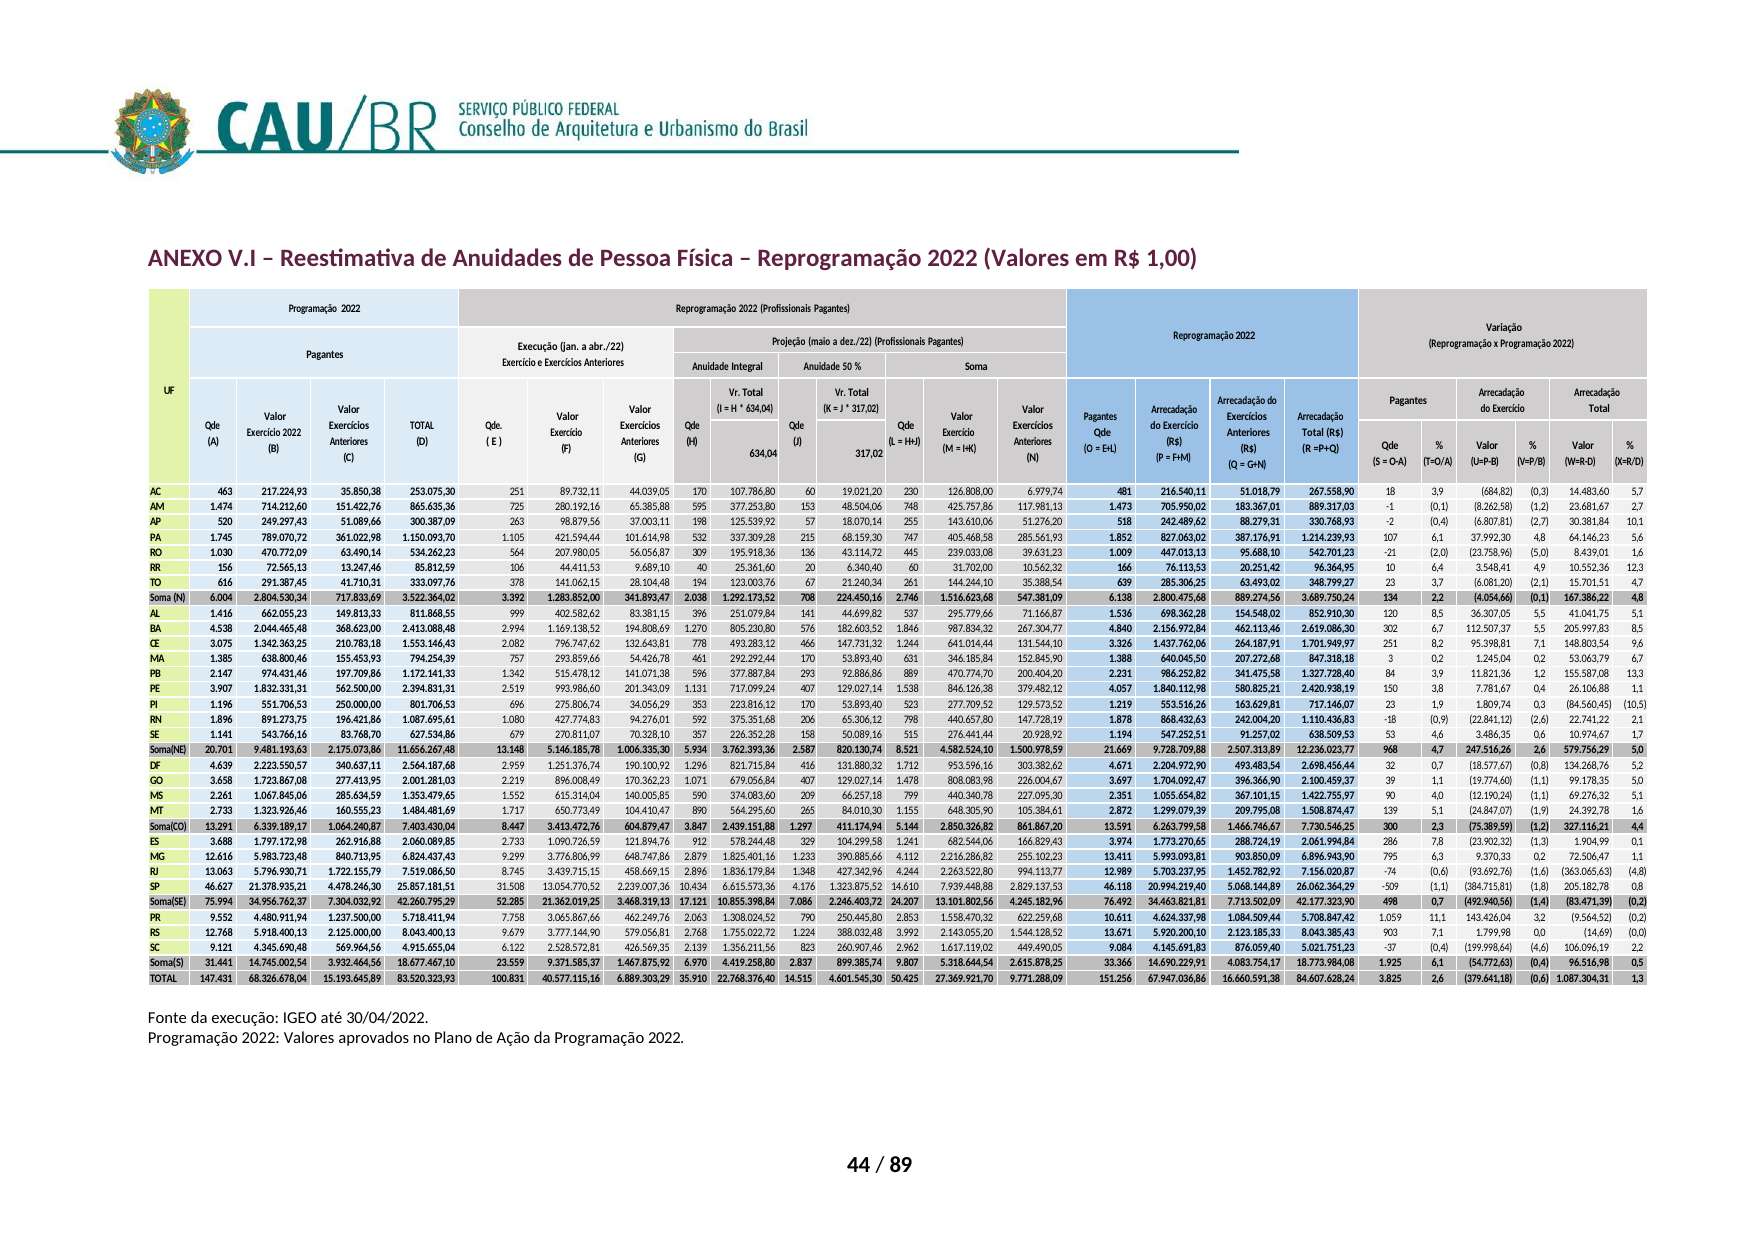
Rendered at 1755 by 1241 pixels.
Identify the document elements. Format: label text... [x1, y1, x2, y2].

table_cell 340.637,11 [311, 758, 384, 772]
table_cell Qde (A) [190, 379, 236, 483]
table_cell 9.370,33 [1457, 850, 1515, 863]
table_cell 1.283.852,00 [528, 591, 603, 605]
table_cell (199.998,64) [1457, 941, 1515, 954]
table_cell 5.144 [886, 819, 923, 833]
table_cell 60 [886, 561, 923, 574]
table_cell 1.558.470,32 [924, 911, 997, 924]
table_cell 166 [1067, 561, 1135, 574]
table_cell 72.565,13 [237, 561, 310, 574]
table_cell (75.389,59) [1457, 819, 1515, 833]
table_cell 3.974 [1067, 835, 1135, 848]
table_cell 5,6 [1613, 530, 1647, 544]
table_cell 463 [190, 485, 236, 498]
table_cell 421.594,44 [528, 530, 603, 544]
table_cell 112.507,37 [1457, 622, 1515, 635]
table_cell 20.701 [190, 743, 236, 757]
table_cell 2.216.286,82 [924, 850, 997, 863]
table_cell 276.441,44 [924, 728, 997, 742]
table_cell 196.421,86 [311, 713, 384, 726]
table_cell 650.773,49 [528, 804, 603, 818]
table_cell 3.658 [190, 774, 236, 787]
table_cell (0,3) [1516, 485, 1549, 498]
table_cell Qde (H) [674, 379, 710, 483]
table_cell 2.061.994,84 [1285, 835, 1358, 848]
table_cell 993.986,60 [528, 682, 603, 696]
table_cell 953.596,16 [924, 758, 997, 772]
table_cell 547.381,09 [998, 591, 1066, 605]
table_cell 32 [1359, 758, 1421, 772]
table_cell 96.516,98 [1550, 956, 1612, 970]
table_cell 2.219 [459, 774, 527, 787]
table_cell 8,5 [1422, 606, 1456, 620]
table_cell Soma (N) [149, 591, 189, 605]
table_cell MG [149, 850, 189, 863]
table_cell 725 [459, 500, 527, 513]
table_cell 224.450,16 [817, 591, 885, 605]
table_cell 994.113,77 [998, 865, 1066, 878]
table_cell 2,7 [1613, 500, 1647, 513]
table_cell 551.706,53 [237, 698, 310, 711]
table_cell 2.837 [779, 956, 816, 970]
table_cell 5.993.093,81 [1136, 850, 1209, 863]
table_cell 251.079,84 [711, 606, 778, 620]
table_cell (10,5) [1613, 698, 1647, 711]
table_cell 3.075 [190, 637, 236, 650]
table_cell 9.371.585,37 [528, 956, 603, 970]
table_cell 986.252,82 [1136, 667, 1209, 681]
table_cell 23.559 [459, 956, 527, 970]
table_cell MT [149, 804, 189, 818]
table_cell 21.669 [1067, 743, 1135, 757]
table_cell 2.439.151,88 [711, 819, 778, 833]
table_cell 333.097,76 [385, 576, 458, 589]
table_cell 70.328,10 [604, 728, 673, 742]
table_cell 41.710,31 [311, 576, 384, 589]
table_cell AM [149, 500, 189, 513]
table_cell 264.187,91 [1211, 637, 1284, 650]
table_cell 1.484.481,69 [385, 804, 458, 818]
table_cell 7,1 [1422, 926, 1456, 939]
table_cell 317,02 [817, 421, 885, 483]
table_cell 75.994 [190, 895, 236, 909]
table_cell 794.254,39 [385, 652, 458, 666]
table_cell 14.745.002,54 [237, 956, 310, 970]
table_cell 0,4 [1516, 682, 1549, 696]
table_cell 462.249,76 [604, 911, 673, 924]
table_cell 1.064.240,87 [311, 819, 384, 833]
table_cell (492.940,56) [1457, 895, 1515, 909]
table_cell 823 [779, 941, 816, 954]
table_cell 790 [779, 911, 816, 924]
table_cell 846.126,38 [924, 682, 997, 696]
table_cell Pagantes Qde (O = E+L) [1067, 379, 1135, 483]
table_cell 107 [1359, 530, 1421, 544]
table_cell 595 [674, 500, 710, 513]
table_cell 0,2 [1516, 850, 1549, 863]
table_cell 4,8 [1613, 591, 1647, 605]
table_cell 72.506,47 [1550, 850, 1612, 863]
table_cell 1.825.401,16 [711, 850, 778, 863]
table_cell 329 [779, 835, 816, 848]
table_cell 6,1 [1422, 956, 1456, 970]
table_cell 117.981,13 [998, 500, 1066, 513]
table_cell 23 [1359, 576, 1421, 589]
table_cell 144.244,10 [924, 576, 997, 589]
table_cell 28.104,48 [604, 576, 673, 589]
table_cell 811.868,55 [385, 606, 458, 620]
table_cell 2.239.007,36 [604, 880, 673, 894]
table_cell 9.121 [190, 941, 236, 954]
table_cell 2.528.572,81 [528, 941, 603, 954]
table_cell 1.308.024,52 [711, 911, 778, 924]
table_cell 129.027,14 [817, 774, 885, 787]
table_cell 20.994.219,40 [1136, 880, 1209, 894]
table_cell 6,7 [1613, 652, 1647, 666]
table_cell (0,9) [1422, 713, 1456, 726]
table_cell (0,0) [1613, 926, 1647, 939]
table_cell Valor Exercícios Anteriores (G) [604, 379, 673, 483]
table_cell % (T=O/A) [1422, 421, 1456, 483]
table_cell 1.327.728,40 [1285, 667, 1358, 681]
table_cell 106.096,19 [1550, 941, 1612, 954]
table_cell 89.732,11 [528, 485, 603, 498]
table_cell 13.101.802,56 [924, 895, 997, 909]
table_cell BA [149, 622, 189, 635]
table_cell 21.240,34 [817, 576, 885, 589]
table_cell 2.829.137,53 [998, 880, 1066, 894]
table_cell 295.779,66 [924, 606, 997, 620]
table_cell 1,1 [1613, 850, 1647, 863]
table_cell 1.299.079,39 [1136, 804, 1209, 818]
table_cell 16.660.591,38 [1211, 971, 1284, 985]
table_cell 17.121 [674, 895, 710, 909]
table_cell Pagantes [190, 328, 458, 377]
table_cell 4.057 [1067, 682, 1135, 696]
table_cell 2.587 [779, 743, 816, 757]
table_cell 9.679 [459, 926, 527, 939]
table_cell 0,6 [1516, 728, 1549, 742]
table_cell 2.768 [674, 926, 710, 939]
table_cell 2.962 [886, 941, 923, 954]
table_cell 7,8 [1422, 835, 1456, 848]
table_cell (1,1) [1516, 774, 1549, 787]
table_cell GO [149, 774, 189, 787]
table_cell 396 [674, 606, 710, 620]
table_cell 149.813,33 [311, 606, 384, 620]
table_cell (0,6) [1516, 971, 1549, 985]
table_cell 1.617.119,02 [924, 941, 997, 954]
table_cell (1,9) [1516, 804, 1549, 818]
table_cell Soma [886, 353, 1066, 377]
table_cell 9.689,10 [604, 561, 673, 574]
table_cell 9.552 [190, 911, 236, 924]
table_cell 155.453,93 [311, 652, 384, 666]
table_cell 285.634,59 [311, 789, 384, 802]
table_cell (4.054,66) [1457, 591, 1515, 605]
table_cell 379.482,12 [998, 682, 1066, 696]
table_cell 126.808,00 [924, 485, 997, 498]
table_cell 1.071 [674, 774, 710, 787]
table_cell 1,9 [1422, 698, 1456, 711]
table_cell 1.500.978,59 [998, 743, 1066, 757]
table_cell 10,1 [1613, 515, 1647, 529]
table_cell 3.392 [459, 591, 527, 605]
table_cell 1,1 [1422, 774, 1456, 787]
table_cell Qde (J) [779, 379, 816, 483]
table_cell 1.538 [886, 682, 923, 696]
table_cell 1.473 [1067, 500, 1135, 513]
table_cell 148.803,54 [1550, 637, 1612, 650]
table_cell 31.702,00 [924, 561, 997, 574]
table_cell 90 [1359, 789, 1421, 802]
table_cell 15.701,51 [1550, 576, 1612, 589]
table_cell 3.847 [674, 819, 710, 833]
table_cell 440.657,80 [924, 713, 997, 726]
table_cell 201.343,09 [604, 682, 673, 696]
table_cell 426.569,35 [604, 941, 673, 954]
table_cell 2.413.088,48 [385, 622, 458, 635]
table_cell 6.896.943,90 [1285, 850, 1358, 863]
table_cell (0,4) [1422, 515, 1456, 529]
table_cell SC [149, 941, 189, 954]
table_cell 3.932.464,56 [311, 956, 384, 970]
table_cell 95.688,10 [1211, 546, 1284, 559]
table_cell 2.001.281,03 [385, 774, 458, 787]
table_cell 682.544,06 [924, 835, 997, 848]
table_cell 152.845,90 [998, 652, 1066, 666]
table_cell (1,1) [1516, 789, 1549, 802]
table_cell 705.950,02 [1136, 500, 1209, 513]
table_cell PA [149, 530, 189, 544]
table_cell 7.758 [459, 911, 527, 924]
table_cell 4.624.337,98 [1136, 911, 1209, 924]
table_cell 134.268,76 [1550, 758, 1612, 772]
table_cell 2.261 [190, 789, 236, 802]
table_cell 1.323.926,46 [237, 804, 310, 818]
table_cell 285.306,25 [1136, 576, 1209, 589]
table_cell 679.056,84 [711, 774, 778, 787]
table_cell 564 [459, 546, 527, 559]
table_cell Arrecadação Total [1550, 379, 1647, 419]
table_cell 104.410,47 [604, 804, 673, 818]
table_cell 827.063,02 [1136, 530, 1209, 544]
table_cell 253.075,30 [385, 485, 458, 498]
table_cell 76.492 [1067, 895, 1135, 909]
table_cell 820.130,74 [817, 743, 885, 757]
table_cell 210.783,18 [311, 637, 384, 650]
table_cell 141.071,38 [604, 667, 673, 681]
table_cell 255.102,23 [998, 850, 1066, 863]
table_cell 8.439,01 [1550, 546, 1612, 559]
table_cell % (X=R/D) [1613, 421, 1647, 483]
table_cell Vr. Total (I = H * 634,04) [711, 379, 778, 419]
table_cell SP [149, 880, 189, 894]
table_cell 891.273,75 [237, 713, 310, 726]
table_cell 4.671 [1067, 758, 1135, 772]
table_cell 0,3 [1516, 698, 1549, 711]
table_cell 21.362.019,25 [528, 895, 603, 909]
table_cell 493.483,54 [1211, 758, 1284, 772]
table_cell 15.193.645,89 [311, 971, 384, 985]
table_cell 26.106,88 [1550, 682, 1612, 696]
table_cell 261 [886, 576, 923, 589]
table_cell 9.807 [886, 956, 923, 970]
table_cell 5.146.185,78 [528, 743, 603, 757]
table_cell 27.369.921,70 [924, 971, 997, 985]
table_cell 374.083,60 [711, 789, 778, 802]
table_cell -1 [1359, 500, 1421, 513]
table_cell 209 [779, 789, 816, 802]
table_cell 1.704.092,47 [1136, 774, 1209, 787]
table_cell (54.772,63) [1457, 956, 1515, 970]
table_cell 903.850,09 [1211, 850, 1284, 863]
table_cell 4,0 [1422, 789, 1456, 802]
table_cell 107.786,80 [711, 485, 778, 498]
table_cell 94.276,01 [604, 713, 673, 726]
table_cell 41.041,75 [1550, 606, 1612, 620]
table_cell 387.176,91 [1211, 530, 1284, 544]
table_cell Arrecadação do Exercício (R$) (P = F+M) [1136, 379, 1209, 483]
table_cell 36.307,05 [1457, 606, 1515, 620]
table_cell 2,1 [1613, 713, 1647, 726]
table_cell 2,6 [1516, 743, 1549, 757]
table_cell 717.833,69 [311, 591, 384, 605]
table_cell 679 [459, 728, 527, 742]
table_cell 375.351,68 [711, 713, 778, 726]
table_cell 7.304.032,92 [311, 895, 384, 909]
table_cell 1.452.782,92 [1211, 865, 1284, 878]
table_cell 3.522.364,02 [385, 591, 458, 605]
table_cell 205.997,83 [1550, 622, 1612, 635]
table_cell 537 [886, 606, 923, 620]
table_cell 43.114,72 [817, 546, 885, 559]
table_cell 98.879,56 [528, 515, 603, 529]
table_cell 3 [1359, 652, 1421, 666]
table_cell (363.065,63) [1550, 865, 1612, 878]
table_cell 579.056,81 [604, 926, 673, 939]
table_cell 999 [459, 606, 527, 620]
table_cell 553.516,26 [1136, 698, 1209, 711]
table_cell 35.388,54 [998, 576, 1066, 589]
table_cell 101.614,98 [604, 530, 673, 544]
table_cell 974.431,46 [237, 667, 310, 681]
text Fonte da execução: IGEO até 30/04/2022. [148, 1007, 1658, 1028]
table_cell 1.388 [1067, 652, 1135, 666]
table_cell MA [149, 652, 189, 666]
table_cell 353 [674, 698, 710, 711]
table_cell 54.426,78 [604, 652, 673, 666]
table_cell 1.925 [1359, 956, 1421, 970]
table_cell 99.178,35 [1550, 774, 1612, 787]
table_cell 91.257,02 [1211, 728, 1284, 742]
table_cell 523 [886, 698, 923, 711]
table_cell 18.070,14 [817, 515, 885, 529]
table_cell (24.847,07) [1457, 804, 1515, 818]
table_cell 68.326.678,04 [237, 971, 310, 985]
table_cell 638.509,53 [1285, 728, 1358, 742]
table_cell (6.807,81) [1457, 515, 1515, 529]
table_cell 2,2 [1422, 591, 1456, 605]
table_cell 847.318,18 [1285, 652, 1358, 666]
table_cell 5.796.930,71 [237, 865, 310, 878]
table_cell RJ [149, 865, 189, 878]
table_cell 440.340,78 [924, 789, 997, 802]
table_cell 25.361,60 [711, 561, 778, 574]
table_cell 53.893,40 [817, 652, 885, 666]
table_cell 13.291 [190, 819, 236, 833]
table_cell 714.212,60 [237, 500, 310, 513]
table_cell CE [149, 637, 189, 650]
table_cell 466 [779, 637, 816, 650]
table_cell % (V=P/B) [1516, 421, 1549, 483]
table_cell 46.627 [190, 880, 236, 894]
table_cell 899.385,74 [817, 956, 885, 970]
table_cell 200.404,20 [998, 667, 1066, 681]
table_cell (4,8) [1613, 865, 1647, 878]
table_cell 66.257,18 [817, 789, 885, 802]
table_cell 3.777.144,90 [528, 926, 603, 939]
table_cell 1.416 [190, 606, 236, 620]
table_cell (1,2) [1516, 819, 1549, 833]
table_cell 20.251,42 [1211, 561, 1284, 574]
table_cell (4,6) [1516, 941, 1549, 954]
table_cell Qde (S = O-A) [1359, 421, 1421, 483]
table_cell 10.562,32 [998, 561, 1066, 574]
table_cell 1.840.112,98 [1136, 682, 1209, 696]
table_cell 0,7 [1422, 895, 1456, 909]
table_cell (2,7) [1516, 515, 1549, 529]
table_cell 1.150.093,70 [385, 530, 458, 544]
table_cell 206 [779, 713, 816, 726]
table_cell Anuidade Integral [674, 353, 778, 377]
table_cell 131.880,32 [817, 758, 885, 772]
table_cell 407 [779, 774, 816, 787]
table_cell 890 [674, 804, 710, 818]
table_cell 2.615.878,25 [998, 956, 1066, 970]
table_cell 2.619.086,30 [1285, 622, 1358, 635]
table_cell (0,4) [1422, 941, 1456, 954]
table_cell 26.062.364,29 [1285, 880, 1358, 894]
table_cell (0,2) [1613, 911, 1647, 924]
table_cell 51.089,66 [311, 515, 384, 529]
table_cell 795 [1359, 850, 1421, 863]
table_cell 151.422,76 [311, 500, 384, 513]
table_cell Execução (jan. a abr./22) Exercício e Exercícios Anteriores [459, 328, 673, 377]
table_cell 1.797.172,98 [237, 835, 310, 848]
table_cell 889.317,03 [1285, 500, 1358, 513]
table_header Reprogramação 2022 [1067, 289, 1358, 377]
table_cell -37 [1359, 941, 1421, 954]
table_cell 44.411,53 [528, 561, 603, 574]
table_cell 330.768,93 [1285, 515, 1358, 529]
table_cell 160.555,23 [311, 804, 384, 818]
table_cell 42.177.323,90 [1285, 895, 1358, 909]
table_cell 4.245.182,96 [998, 895, 1066, 909]
table_cell 6.122 [459, 941, 527, 954]
table_cell 799 [886, 789, 923, 802]
table_cell 7.781,67 [1457, 682, 1515, 696]
table_cell 139 [1359, 804, 1421, 818]
table_cell 2.082 [459, 637, 527, 650]
table_cell 216.540,11 [1136, 485, 1209, 498]
table_cell 708 [779, 591, 816, 605]
table_cell (8.262,58) [1457, 500, 1515, 513]
table_cell 542.701,23 [1285, 546, 1358, 559]
table_cell 120 [1359, 606, 1421, 620]
table_cell 106 [459, 561, 527, 574]
table_cell 10.434 [674, 880, 710, 894]
table_cell 889.274,56 [1211, 591, 1284, 605]
table_cell -509 [1359, 880, 1421, 894]
table_cell 197.709,86 [311, 667, 384, 681]
table_cell 35.910 [674, 971, 710, 985]
table_cell 150 [1359, 682, 1421, 696]
table_cell 390.885,66 [817, 850, 885, 863]
table_cell 250.445,80 [817, 911, 885, 924]
table_cell 662.055,23 [237, 606, 310, 620]
table_cell 0,1 [1613, 835, 1647, 848]
table_cell (23.758,96) [1457, 546, 1515, 559]
table_cell 576 [779, 622, 816, 635]
table_cell 368.623,00 [311, 622, 384, 635]
table_cell 2.038 [674, 591, 710, 605]
table_cell 547.252,51 [1136, 728, 1209, 742]
table_cell 239.033,08 [924, 546, 997, 559]
table_cell 63.490,14 [311, 546, 384, 559]
table_cell 8.521 [886, 743, 923, 757]
table_cell 1.356.211,56 [711, 941, 778, 954]
table_cell 717.146,07 [1285, 698, 1358, 711]
table_cell Valor Exercício (M = I+K) [924, 379, 997, 483]
table_cell 1.233 [779, 850, 816, 863]
table_cell 578.244,48 [711, 835, 778, 848]
table_cell 6.970 [674, 956, 710, 970]
table_cell 640.045,50 [1136, 652, 1209, 666]
table_cell 154.548,02 [1211, 606, 1284, 620]
table_cell 396.366,90 [1211, 774, 1284, 787]
table_cell 13.591 [1067, 819, 1135, 833]
table_cell 95.398,81 [1457, 637, 1515, 650]
table_cell 7,1 [1516, 637, 1549, 650]
table_cell 5,2 [1613, 758, 1647, 772]
table_cell 1.030 [190, 546, 236, 559]
table_cell 6.339.189,17 [237, 819, 310, 833]
table_cell 1.323.875,52 [817, 880, 885, 894]
table_cell 167.386,22 [1550, 591, 1612, 605]
table_cell 129.027,14 [817, 682, 885, 696]
table_cell 2.850.326,82 [924, 819, 997, 833]
table_cell 1,6 [1613, 804, 1647, 818]
table_cell 84.010,30 [817, 804, 885, 818]
table_cell 821.715,84 [711, 758, 778, 772]
table_cell Valor (W=R-D) [1550, 421, 1612, 483]
table_cell 121.894,76 [604, 835, 673, 848]
table_cell 242.004,20 [1211, 713, 1284, 726]
table_cell 445 [886, 546, 923, 559]
table_cell 798 [886, 713, 923, 726]
table_cell 1.194 [1067, 728, 1135, 742]
table_cell 198 [674, 515, 710, 529]
table_cell 2.804.530,34 [237, 591, 310, 605]
table_cell 22.741,22 [1550, 713, 1612, 726]
table_cell 226.352,28 [711, 728, 778, 742]
table_cell 341.475,58 [1211, 667, 1284, 681]
table_cell 1,6 [1613, 546, 1647, 559]
table_cell (1,1) [1422, 880, 1456, 894]
table_cell 1.904,99 [1550, 835, 1612, 848]
table_cell 4,7 [1422, 743, 1456, 757]
table_cell 2.060.089,85 [385, 835, 458, 848]
table_cell 5.318.644,54 [924, 956, 997, 970]
table_cell 44.039,05 [604, 485, 673, 498]
table_cell 1.745 [190, 530, 236, 544]
table_cell 227.095,30 [998, 789, 1066, 802]
table_cell 2,2 [1613, 941, 1647, 954]
table_cell 1.342.363,25 [237, 637, 310, 650]
table_cell 270.811,07 [528, 728, 603, 742]
table_cell 9.771.288,09 [998, 971, 1066, 985]
table_cell 1.474 [190, 500, 236, 513]
table_cell 84 [1359, 667, 1421, 681]
table_cell 1.270 [674, 622, 710, 635]
table_cell 4.601.545,30 [817, 971, 885, 985]
table_cell 46.118 [1067, 880, 1135, 894]
table_cell (0,6) [1422, 865, 1456, 878]
table_cell 2.746 [886, 591, 923, 605]
table_cell 1.087.304,31 [1550, 971, 1612, 985]
table_cell 251 [1359, 637, 1421, 650]
table_cell 53.893,40 [817, 698, 885, 711]
table_cell 357 [674, 728, 710, 742]
table_cell 19.021,20 [817, 485, 885, 498]
table_cell 67.947.036,86 [1136, 971, 1209, 985]
table_cell 6,7 [1422, 622, 1456, 635]
table_cell 1.214.239,93 [1285, 530, 1358, 544]
table_cell -18 [1359, 713, 1421, 726]
table_cell 1.059 [1359, 911, 1421, 924]
table_cell 2.994 [459, 622, 527, 635]
table_cell 7.730.546,25 [1285, 819, 1358, 833]
table_cell 309 [674, 546, 710, 559]
table_cell 648.305,90 [924, 804, 997, 818]
table_cell 6,1 [1422, 530, 1456, 544]
table_cell 183.367,01 [1211, 500, 1284, 513]
subtitle ANEXO V.I – Reestimativa de Anuidades de Pessoa Física – Reprogramação 2022 (Valores em R$ 1,00) [148, 242, 1658, 273]
table_cell 24.207 [886, 895, 923, 909]
table_cell 8,2 [1422, 637, 1456, 650]
table_cell 2.698.456,44 [1285, 758, 1358, 772]
table_cell 493.283,12 [711, 637, 778, 650]
table_cell 3.689.750,24 [1285, 591, 1358, 605]
table_cell 209.795,08 [1211, 804, 1284, 818]
table_cell 805.230,80 [711, 622, 778, 635]
table_cell 7.156.020,87 [1285, 865, 1358, 878]
table_cell 42.260.795,29 [385, 895, 458, 909]
table_cell 267.304,77 [998, 622, 1066, 635]
table_cell 427.342,96 [817, 865, 885, 878]
table_cell 1.219 [1067, 698, 1135, 711]
table_cell 405.468,58 [924, 530, 997, 544]
table_cell 260.907,46 [817, 941, 885, 954]
table_cell 1.552 [459, 789, 527, 802]
table_cell Soma(SE) [149, 895, 189, 909]
table_cell 18 [1359, 485, 1421, 498]
table_cell 6.004 [190, 591, 236, 605]
table_cell 1,3 [1613, 971, 1647, 985]
table_cell 377.253,80 [711, 500, 778, 513]
table_cell 7.086 [779, 895, 816, 909]
table_cell 425.757,86 [924, 500, 997, 513]
table_cell 3.907 [190, 682, 236, 696]
table_header UF [149, 289, 189, 483]
table_cell (1,4) [1516, 895, 1549, 909]
table_cell 6.889.303,29 [604, 971, 673, 985]
table_cell 8.043.400,13 [385, 926, 458, 939]
table_cell 407 [779, 682, 816, 696]
table_cell 515.478,12 [528, 667, 603, 681]
table_cell 6.263.799,58 [1136, 819, 1209, 833]
table_cell 861.867,20 [998, 819, 1066, 833]
table_cell 105.384,61 [998, 804, 1066, 818]
table_cell 341.893,47 [604, 591, 673, 605]
table_cell 267.558,90 [1285, 485, 1358, 498]
table_cell 4.112 [886, 850, 923, 863]
table_cell 2,6 [1422, 971, 1456, 985]
table_cell Valor Exercícios Anteriores (C) [311, 379, 384, 483]
table_cell 562.500,00 [311, 682, 384, 696]
table_cell 64.146,23 [1550, 530, 1612, 544]
table_cell 33.366 [1067, 956, 1135, 970]
table_cell PB [149, 667, 189, 681]
table_cell 534.262,23 [385, 546, 458, 559]
table_cell AP [149, 515, 189, 529]
table_cell 35.850,38 [311, 485, 384, 498]
table_cell 158 [779, 728, 816, 742]
table_cell 34.056,29 [604, 698, 673, 711]
table_cell 1.196 [190, 698, 236, 711]
table_cell 300 [1359, 819, 1421, 833]
table_cell 151.256 [1067, 971, 1135, 985]
table_cell 166.829,43 [998, 835, 1066, 848]
table_cell 1.087.695,61 [385, 713, 458, 726]
table_cell 84.607.628,24 [1285, 971, 1358, 985]
table_cell 639 [1067, 576, 1135, 589]
table_cell 411.174,94 [817, 819, 885, 833]
table_cell 377.887,84 [711, 667, 778, 681]
table_cell 987.834,32 [924, 622, 997, 635]
table_cell 648.747,86 [604, 850, 673, 863]
table_cell 96.364,95 [1285, 561, 1358, 574]
table_cell MS [149, 789, 189, 802]
table_cell 170 [779, 698, 816, 711]
table_cell 2.507.313,89 [1211, 743, 1284, 757]
table_cell 4.639 [190, 758, 236, 772]
table_cell RS [149, 926, 189, 939]
table_cell 912 [674, 835, 710, 848]
table_cell 4,8 [1516, 530, 1549, 544]
table_cell 3.762.393,36 [711, 743, 778, 757]
table_cell 40.577.115,16 [528, 971, 603, 985]
table_cell 717.099,24 [711, 682, 778, 696]
table_cell 481 [1067, 485, 1135, 498]
table_cell 4,6 [1422, 728, 1456, 742]
table_cell Pagantes [1359, 379, 1456, 419]
table_cell 13.411 [1067, 850, 1135, 863]
table_cell 13.247,46 [311, 561, 384, 574]
table_cell (6.081,20) [1457, 576, 1515, 589]
table_cell 402.582,62 [528, 606, 603, 620]
table_cell 207.272,68 [1211, 652, 1284, 666]
table_cell 293 [779, 667, 816, 681]
table_cell 604.879,47 [604, 819, 673, 833]
table_cell (5,0) [1516, 546, 1549, 559]
table_cell 515 [886, 728, 923, 742]
table_cell 5,1 [1613, 606, 1647, 620]
table_cell 2.143.055,20 [924, 926, 997, 939]
table_cell 461 [674, 652, 710, 666]
table_cell (0,8) [1516, 758, 1549, 772]
table_cell 6,4 [1422, 561, 1456, 574]
table_cell 778 [674, 637, 710, 650]
table_cell 190.100,92 [604, 758, 673, 772]
table_cell 2.853 [886, 911, 923, 924]
table_cell 129.573,52 [998, 698, 1066, 711]
table_cell 634,04 [711, 421, 778, 483]
table_cell 518 [1067, 515, 1135, 529]
table_cell 2.872 [1067, 804, 1135, 818]
table_cell 51.018,79 [1211, 485, 1284, 498]
table_cell 2.896 [674, 865, 710, 878]
table_cell 0,2 [1422, 652, 1456, 666]
table_cell 24.392,78 [1550, 804, 1612, 818]
table_cell 361.022,98 [311, 530, 384, 544]
table_cell 83.768,70 [311, 728, 384, 742]
table_cell 889 [886, 667, 923, 681]
table_cell 13.148 [459, 743, 527, 757]
table_cell 3,9 [1422, 485, 1456, 498]
table_cell 1.712 [886, 758, 923, 772]
table_cell 580.825,21 [1211, 682, 1284, 696]
table_cell 4.419.258,80 [711, 956, 778, 970]
table_cell 12.768 [190, 926, 236, 939]
table_cell 1.701.949,97 [1285, 637, 1358, 650]
table_cell 1.244 [886, 637, 923, 650]
table_cell 57 [779, 515, 816, 529]
table_cell (1,3) [1516, 835, 1549, 848]
table_cell 2.420.938,19 [1285, 682, 1358, 696]
table_cell 1.172.141,33 [385, 667, 458, 681]
table_cell 1.722.155,79 [311, 865, 384, 878]
table_cell 155.587,08 [1550, 667, 1612, 681]
table_cell 1,2 [1516, 667, 1549, 681]
table_cell 5.920.200,10 [1136, 926, 1209, 939]
table_cell 1.516.623,68 [924, 591, 997, 605]
table_cell 136 [779, 546, 816, 559]
table_cell 458.669,15 [604, 865, 673, 878]
table_cell 51.276,20 [998, 515, 1066, 529]
table_cell 2.223.550,57 [237, 758, 310, 772]
table_cell 6.340,40 [817, 561, 885, 574]
table_cell 13.671 [1067, 926, 1135, 939]
table_cell 789.070,72 [237, 530, 310, 544]
table_cell (18.577,67) [1457, 758, 1515, 772]
table_cell 616 [190, 576, 236, 589]
table_cell 1.237.500,00 [311, 911, 384, 924]
table_cell 217.224,93 [237, 485, 310, 498]
table_cell (23.902,32) [1457, 835, 1515, 848]
table_cell 747 [886, 530, 923, 544]
table_cell 520 [190, 515, 236, 529]
table_cell 367.101,15 [1211, 789, 1284, 802]
table_cell 6.824.437,43 [385, 850, 458, 863]
table_cell 18.773.984,08 [1285, 956, 1358, 970]
table_cell 2.063 [674, 911, 710, 924]
table_cell 13.063 [190, 865, 236, 878]
table_cell 83.381,15 [604, 606, 673, 620]
table_cell 1.155 [886, 804, 923, 818]
table_cell 226.004,67 [998, 774, 1066, 787]
table_cell 4.345.690,48 [237, 941, 310, 954]
table_cell 37.003,11 [604, 515, 673, 529]
table_cell 3,2 [1516, 911, 1549, 924]
table_cell 67 [779, 576, 816, 589]
table_cell Vr. Total (K = J * 317,02) [817, 379, 885, 419]
table_cell 156 [190, 561, 236, 574]
table_cell 44.699,82 [817, 606, 885, 620]
table_cell 277.413,95 [311, 774, 384, 787]
table_cell 1.852 [1067, 530, 1135, 544]
table_cell -21 [1359, 546, 1421, 559]
table_cell 1.297 [779, 819, 816, 833]
table_cell 52.285 [459, 895, 527, 909]
table_cell 2.733 [459, 835, 527, 848]
table_cell 2.394.831,31 [385, 682, 458, 696]
table_cell 1.385 [190, 652, 236, 666]
table_cell 748 [886, 500, 923, 513]
table_cell Valor (U=P-B) [1457, 421, 1515, 483]
table_cell 968 [1359, 743, 1421, 757]
table_cell 8.745 [459, 865, 527, 878]
table_cell 92.886,86 [817, 667, 885, 681]
table_cell 39.631,23 [998, 546, 1066, 559]
table_cell 170.362,23 [604, 774, 673, 787]
table_cell 63.493,02 [1211, 576, 1284, 589]
table_cell 4.083.754,17 [1211, 956, 1284, 970]
table_cell (83.471,39) [1550, 895, 1612, 909]
table_cell 7.713.502,09 [1211, 895, 1284, 909]
table_cell RN [149, 713, 189, 726]
table_cell (2,1) [1516, 576, 1549, 589]
table_cell 13.054.770,52 [528, 880, 603, 894]
table_cell AL [149, 606, 189, 620]
table_cell 4.244 [886, 865, 923, 878]
table_cell 277.709,52 [924, 698, 997, 711]
table_cell 5.708.847,42 [1285, 911, 1358, 924]
table_cell 579.756,29 [1550, 743, 1612, 757]
table_cell 3.486,35 [1457, 728, 1515, 742]
table_cell 288.724,19 [1211, 835, 1284, 848]
table_cell 153 [779, 500, 816, 513]
table_cell 1.437.762,06 [1136, 637, 1209, 650]
table_cell 6.615.573,36 [711, 880, 778, 894]
table_cell 1,1 [1613, 682, 1647, 696]
table_cell (1,2) [1516, 500, 1549, 513]
table_cell (2,6) [1516, 713, 1549, 726]
table_cell 470.774,70 [924, 667, 997, 681]
table_cell 5,7 [1613, 485, 1647, 498]
table_cell (22.841,12) [1457, 713, 1515, 726]
table_cell 5.068.144,89 [1211, 880, 1284, 894]
table_cell 34.463.821,81 [1136, 895, 1209, 909]
table_cell 7.403.430,04 [385, 819, 458, 833]
table_cell 1.105 [459, 530, 527, 544]
table_cell 1.536 [1067, 606, 1135, 620]
table_cell AC [149, 485, 189, 498]
table_cell 3.825 [1359, 971, 1421, 985]
table_cell 627.534,86 [385, 728, 458, 742]
table_cell (9.564,52) [1550, 911, 1612, 924]
table_cell 4.480.911,94 [237, 911, 310, 924]
table_cell 865.635,36 [385, 500, 458, 513]
table_cell 569.964,56 [311, 941, 384, 954]
table_cell (684,82) [1457, 485, 1515, 498]
table_cell 6,3 [1422, 850, 1456, 863]
table_cell 3.548,41 [1457, 561, 1515, 574]
table_cell 2.175.073,86 [311, 743, 384, 757]
table_cell 1.544.128,52 [998, 926, 1066, 939]
table_cell 1.832.331,31 [237, 682, 310, 696]
table_cell 1.080 [459, 713, 527, 726]
table_cell Arrecadação do Exercício [1457, 379, 1549, 419]
table_cell 12.616 [190, 850, 236, 863]
table_cell 327.116,21 [1550, 819, 1612, 833]
table_cell 3.326 [1067, 637, 1135, 650]
table_cell 285.561,93 [998, 530, 1066, 544]
table_cell 3,9 [1422, 667, 1456, 681]
table_cell 68.159,30 [817, 530, 885, 544]
table_cell 5.918.400,13 [237, 926, 310, 939]
table_cell 0,5 [1613, 956, 1647, 970]
table_cell 1.292.173,52 [711, 591, 778, 605]
table_cell 346.185,84 [924, 652, 997, 666]
table_cell 1.348 [779, 865, 816, 878]
table_cell 205.182,78 [1550, 880, 1612, 894]
table_cell 2.351 [1067, 789, 1135, 802]
table_cell 23.681,67 [1550, 500, 1612, 513]
table_cell 0,8 [1613, 880, 1647, 894]
table_cell 1.478 [886, 774, 923, 787]
table_cell 88.279,31 [1211, 515, 1284, 529]
table_cell 1.799,98 [1457, 926, 1515, 939]
table_cell 147.431 [190, 971, 236, 985]
table_cell 263 [459, 515, 527, 529]
table_cell 11,1 [1422, 911, 1456, 924]
table_cell (2,0) [1422, 546, 1456, 559]
table_cell 12.989 [1067, 865, 1135, 878]
table_cell 14.483,60 [1550, 485, 1612, 498]
table_cell 50.425 [886, 971, 923, 985]
table_cell 2.125.000,00 [311, 926, 384, 939]
table_cell 23 [1359, 698, 1421, 711]
table_cell 4.582.524,10 [924, 743, 997, 757]
table_cell 286 [1359, 835, 1421, 848]
table_cell 2.879 [674, 850, 710, 863]
table_cell 0,2 [1516, 652, 1549, 666]
table_cell 195.918,36 [711, 546, 778, 559]
table_cell 3.776.806,99 [528, 850, 603, 863]
table_cell 10.855.398,84 [711, 895, 778, 909]
table_cell (1,6) [1516, 865, 1549, 878]
table_cell 249.297,43 [237, 515, 310, 529]
table_cell 2.800.475,68 [1136, 591, 1209, 605]
table_cell (384.715,81) [1457, 880, 1515, 894]
table_cell 1.241 [886, 835, 923, 848]
table_cell 5,0 [1613, 774, 1647, 787]
table_cell Valor Exercícios Anteriores (N) [998, 379, 1066, 483]
table_cell 1.009 [1067, 546, 1135, 559]
table_cell 9,6 [1613, 637, 1647, 650]
table_cell 292.292,44 [711, 652, 778, 666]
table_cell 0,0 [1516, 926, 1549, 939]
table_cell 462.113,46 [1211, 622, 1284, 635]
table_cell 5.703.237,95 [1136, 865, 1209, 878]
table_cell 3,7 [1422, 576, 1456, 589]
table_cell 21.378.935,21 [237, 880, 310, 894]
table_cell 1.067.845,06 [237, 789, 310, 802]
table_cell 194 [674, 576, 710, 589]
table_cell 2.733 [190, 804, 236, 818]
table_cell 2.564.187,68 [385, 758, 458, 772]
table_cell 147.728,19 [998, 713, 1066, 726]
table_cell 4,7 [1613, 576, 1647, 589]
table_cell 1.110.436,83 [1285, 713, 1358, 726]
table_cell TOTAL [149, 971, 189, 985]
table_cell 896.008,49 [528, 774, 603, 787]
table_cell 638.800,46 [237, 652, 310, 666]
table_cell (379.641,18) [1457, 971, 1515, 985]
table_cell Soma(CO) [149, 819, 189, 833]
table_cell 622.259,68 [998, 911, 1066, 924]
table_cell -74 [1359, 865, 1421, 878]
table_cell 2.519 [459, 682, 527, 696]
table_cell 230 [886, 485, 923, 498]
table_cell 2.123.185,33 [1211, 926, 1284, 939]
table_cell RO [149, 546, 189, 559]
table_cell 83.520.323,93 [385, 971, 458, 985]
table_cell 20 [779, 561, 816, 574]
table_cell Soma(NE) [149, 743, 189, 757]
table_cell 5,5 [1516, 622, 1549, 635]
table_cell 1.755.022,72 [711, 926, 778, 939]
table_cell 543.766,16 [237, 728, 310, 742]
table_cell 337.309,28 [711, 530, 778, 544]
table_cell (1,8) [1516, 880, 1549, 894]
table_cell 1.296 [674, 758, 710, 772]
table_cell 1.878 [1067, 713, 1135, 726]
table_cell 903 [1359, 926, 1421, 939]
table_cell 5.934 [674, 743, 710, 757]
table_cell 1.422.755,97 [1285, 789, 1358, 802]
table_cell PR [149, 911, 189, 924]
table_cell 2.147 [190, 667, 236, 681]
table_cell 251 [459, 485, 527, 498]
table_cell 388.032,48 [817, 926, 885, 939]
table_cell -2 [1359, 515, 1421, 529]
table_cell 22.768.376,40 [711, 971, 778, 985]
table_cell 9.299 [459, 850, 527, 863]
table_cell 9.481.193,63 [237, 743, 310, 757]
table_cell Soma(S) [149, 956, 189, 970]
table_cell 2,3 [1422, 819, 1456, 833]
table_cell 14.610 [886, 880, 923, 894]
table_cell 71.166,87 [998, 606, 1066, 620]
table_cell 20.928,92 [998, 728, 1066, 742]
table_cell 1.251.376,74 [528, 758, 603, 772]
table_cell 293.859,66 [528, 652, 603, 666]
table_cell 11.656.267,48 [385, 743, 458, 757]
table_cell 18.677.467,10 [385, 956, 458, 970]
table_cell Valor Exercício 2022 (B) [237, 379, 310, 483]
table_cell 5,5 [1516, 606, 1549, 620]
table_cell 1.090.726,59 [528, 835, 603, 848]
table_cell 250.000,00 [311, 698, 384, 711]
table_cell 1.836.179,84 [711, 865, 778, 878]
table_cell 1.141 [190, 728, 236, 742]
table_cell 3.697 [1067, 774, 1135, 787]
table_cell 34.956.762,37 [237, 895, 310, 909]
table_cell 13,3 [1613, 667, 1647, 681]
table_cell 141.062,15 [528, 576, 603, 589]
table_cell 10.611 [1067, 911, 1135, 924]
table_cell 2.139 [674, 941, 710, 954]
table_cell RR [149, 561, 189, 574]
table_cell 2.156.972,84 [1136, 622, 1209, 635]
table_cell 132.643,81 [604, 637, 673, 650]
table_cell 416 [779, 758, 816, 772]
table_cell 14.515 [779, 971, 816, 985]
table_cell 3.992 [886, 926, 923, 939]
table_cell 262.916,88 [311, 835, 384, 848]
table_cell 1.717 [459, 804, 527, 818]
table_cell 2.044.465,48 [237, 622, 310, 635]
table_cell 3.065.867,66 [528, 911, 603, 924]
table_cell Valor Exercício (F) [528, 379, 603, 483]
table_cell 1.773.270,65 [1136, 835, 1209, 848]
table_cell 76.113,53 [1136, 561, 1209, 574]
table_cell 1.467.875,92 [604, 956, 673, 970]
table_cell 801.706,53 [385, 698, 458, 711]
table_cell 141 [779, 606, 816, 620]
table_cell (84.560,45) [1550, 698, 1612, 711]
table_cell 50.089,16 [817, 728, 885, 742]
table_cell 5,1 [1422, 804, 1456, 818]
table_cell 303.382,62 [998, 758, 1066, 772]
table_cell 696 [459, 698, 527, 711]
table_cell 69.276,32 [1550, 789, 1612, 802]
table_cell 147.731,32 [817, 637, 885, 650]
table_cell 182.603,52 [817, 622, 885, 635]
table_cell 590 [674, 789, 710, 802]
table_cell Projeção (maio a dez./22) (Profissionais Pagantes) [674, 328, 1066, 352]
table_cell 1.342 [459, 667, 527, 681]
table_cell 1.055.654,82 [1136, 789, 1209, 802]
table_cell 125.539,92 [711, 515, 778, 529]
table_cell 85.812,59 [385, 561, 458, 574]
table_cell 11.821,36 [1457, 667, 1515, 681]
table_cell 852.910,30 [1285, 606, 1358, 620]
table_cell 564.295,60 [711, 804, 778, 818]
table_cell 170 [674, 485, 710, 498]
table_cell 1.224 [779, 926, 816, 939]
table_cell TO [149, 576, 189, 589]
text Programação 2022: Valores aprovados no Plano de Ação da Programação 2022. [148, 1028, 1658, 1048]
table_cell 5,1 [1613, 789, 1647, 802]
table_cell 100.831 [459, 971, 527, 985]
table_cell 25.857.181,51 [385, 880, 458, 894]
table_cell 37.992,30 [1457, 530, 1515, 544]
table_cell 65.385,88 [604, 500, 673, 513]
table_cell 4,4 [1613, 819, 1647, 833]
table_cell 876.059,40 [1211, 941, 1284, 954]
table_cell 275.806,74 [528, 698, 603, 711]
table_cell SE [149, 728, 189, 742]
table_cell 641.014,44 [924, 637, 997, 650]
table_cell 5.021.751,23 [1285, 941, 1358, 954]
table_cell 215 [779, 530, 816, 544]
table_cell 14.690.229,91 [1136, 956, 1209, 970]
table_cell 6.138 [1067, 591, 1135, 605]
table_cell 65.306,12 [817, 713, 885, 726]
table_cell 796.747,62 [528, 637, 603, 650]
table_cell 207.980,05 [528, 546, 603, 559]
table_cell 223.816,12 [711, 698, 778, 711]
table_cell 4,9 [1516, 561, 1549, 574]
table_cell 5,0 [1613, 743, 1647, 757]
table_cell 300.387,09 [385, 515, 458, 529]
table_cell 3.468.319,13 [604, 895, 673, 909]
table_cell 808.083,98 [924, 774, 997, 787]
table_cell TOTAL (D) [385, 379, 458, 483]
table_cell 378 [459, 576, 527, 589]
table_cell 8.447 [459, 819, 527, 833]
table_cell 291.387,45 [237, 576, 310, 589]
table_cell 532 [674, 530, 710, 544]
table_cell 6.979,74 [998, 485, 1066, 498]
table_cell 470.772,09 [237, 546, 310, 559]
table_cell (19.774,60) [1457, 774, 1515, 787]
table_cell 1.353.479,65 [385, 789, 458, 802]
table_cell 170 [779, 652, 816, 666]
table_cell 8,5 [1613, 622, 1647, 635]
table_cell 31.508 [459, 880, 527, 894]
table_cell 348.799,27 [1285, 576, 1358, 589]
table_cell 10.552,36 [1550, 561, 1612, 574]
table_cell 1.006.335,30 [604, 743, 673, 757]
table_cell 2.231 [1067, 667, 1135, 681]
table_cell Anuidade 50 % [779, 353, 885, 377]
table_cell 9.728.709,88 [1136, 743, 1209, 757]
table_cell 60 [779, 485, 816, 498]
table_cell 134 [1359, 591, 1421, 605]
table_header Variação (Reprogramação x Programação 2022) [1359, 289, 1647, 377]
table_cell (0,1) [1516, 591, 1549, 605]
table_cell 1.131 [674, 682, 710, 696]
table_cell 48.504,06 [817, 500, 885, 513]
table_cell Qde (L = H+J) [886, 379, 923, 483]
table_cell 447.013,13 [1136, 546, 1209, 559]
table_cell (0,1) [1422, 500, 1456, 513]
table_cell 140.005,85 [604, 789, 673, 802]
table_cell 143.426,04 [1457, 911, 1515, 924]
table_cell 3,8 [1422, 682, 1456, 696]
table_cell 104.299,58 [817, 835, 885, 848]
table_cell 163.629,81 [1211, 698, 1284, 711]
table_cell 3.413.472,76 [528, 819, 603, 833]
table_cell 53 [1359, 728, 1421, 742]
table_cell PE [149, 682, 189, 696]
table_cell 615.314,04 [528, 789, 603, 802]
table_cell 194.808,69 [604, 622, 673, 635]
table_cell 592 [674, 713, 710, 726]
table_cell 631 [886, 652, 923, 666]
table_cell 143.610,06 [924, 515, 997, 529]
table_cell ES [149, 835, 189, 848]
table_cell 2.959 [459, 758, 527, 772]
table_cell 2.263.522,80 [924, 865, 997, 878]
table_cell 4.478.246,30 [311, 880, 384, 894]
table_cell 5.718.411,94 [385, 911, 458, 924]
table_cell Qde. ( E ) [459, 379, 527, 483]
table_cell 427.774,83 [528, 713, 603, 726]
table_cell 302 [1359, 622, 1421, 635]
table_cell 868.432,63 [1136, 713, 1209, 726]
table_cell 7.519.086,50 [385, 865, 458, 878]
table_cell 757 [459, 652, 527, 666]
table_cell 1.846 [886, 622, 923, 635]
table_cell PI [149, 698, 189, 711]
table_cell 1.553.146,43 [385, 637, 458, 650]
table_cell 3.439.715,15 [528, 865, 603, 878]
table_header Programação 2022 [190, 289, 458, 326]
table_cell 449.490,05 [998, 941, 1066, 954]
table_cell 1.508.874,47 [1285, 804, 1358, 818]
table_cell 840.713,95 [311, 850, 384, 863]
table_cell 10.974,67 [1550, 728, 1612, 742]
table_cell 280.192,16 [528, 500, 603, 513]
table_cell 1.466.746,67 [1211, 819, 1284, 833]
table_cell 53.063,79 [1550, 652, 1612, 666]
table_cell 5.983.723,48 [237, 850, 310, 863]
table_cell 698.362,28 [1136, 606, 1209, 620]
table_cell 4.840 [1067, 622, 1135, 635]
table_cell 12,3 [1613, 561, 1647, 574]
table_cell Arrecadação Total (R$) (R =P+Q) [1285, 379, 1358, 483]
table_cell 2.100.459,37 [1285, 774, 1358, 787]
table_cell (14,69) [1550, 926, 1612, 939]
table_cell 131.544,10 [998, 637, 1066, 650]
table_cell 56.056,87 [604, 546, 673, 559]
table_cell 31.441 [190, 956, 236, 970]
table_cell 123.003,76 [711, 576, 778, 589]
table_cell 10 [1359, 561, 1421, 574]
table_cell 1.169.138,52 [528, 622, 603, 635]
table_cell 265 [779, 804, 816, 818]
table_cell 247.516,26 [1457, 743, 1515, 757]
table_cell 4.176 [779, 880, 816, 894]
table_cell 1.245,04 [1457, 652, 1515, 666]
table_cell 2.204.972,90 [1136, 758, 1209, 772]
table_cell 1.723.867,08 [237, 774, 310, 787]
table_cell 596 [674, 667, 710, 681]
table_header Reprogramação 2022 (Profissionais Pagantes) [459, 289, 1066, 326]
table_cell 2.246.403,72 [817, 895, 885, 909]
table_cell 0,7 [1422, 758, 1456, 772]
table_cell 1.896 [190, 713, 236, 726]
table_cell (93.692,76) [1457, 865, 1515, 878]
table_cell 39 [1359, 774, 1421, 787]
table_cell (0,2) [1613, 895, 1647, 909]
table_cell 9.084 [1067, 941, 1135, 954]
table_cell 8.043.385,43 [1285, 926, 1358, 939]
table_cell 1,7 [1613, 728, 1647, 742]
table_cell (12.190,24) [1457, 789, 1515, 802]
table_cell 7.939.448,88 [924, 880, 997, 894]
table_cell (0,4) [1516, 956, 1549, 970]
table_cell 4.915.655,04 [385, 941, 458, 954]
table_cell 498 [1359, 895, 1421, 909]
table_cell Arrecadação do Exercícios Anteriores (R$) (Q = G+N) [1211, 379, 1284, 483]
table_cell 4.145.691,83 [1136, 941, 1209, 954]
table_cell 255 [886, 515, 923, 529]
table_cell 12.236.023,77 [1285, 743, 1358, 757]
table_cell DF [149, 758, 189, 772]
table_cell 30.381,84 [1550, 515, 1612, 529]
table_cell 3.688 [190, 835, 236, 848]
table_cell 1.084.509,44 [1211, 911, 1284, 924]
table_cell 40 [674, 561, 710, 574]
table_cell 242.489,62 [1136, 515, 1209, 529]
table_cell 1.809,74 [1457, 698, 1515, 711]
table_cell 4.538 [190, 622, 236, 635]
